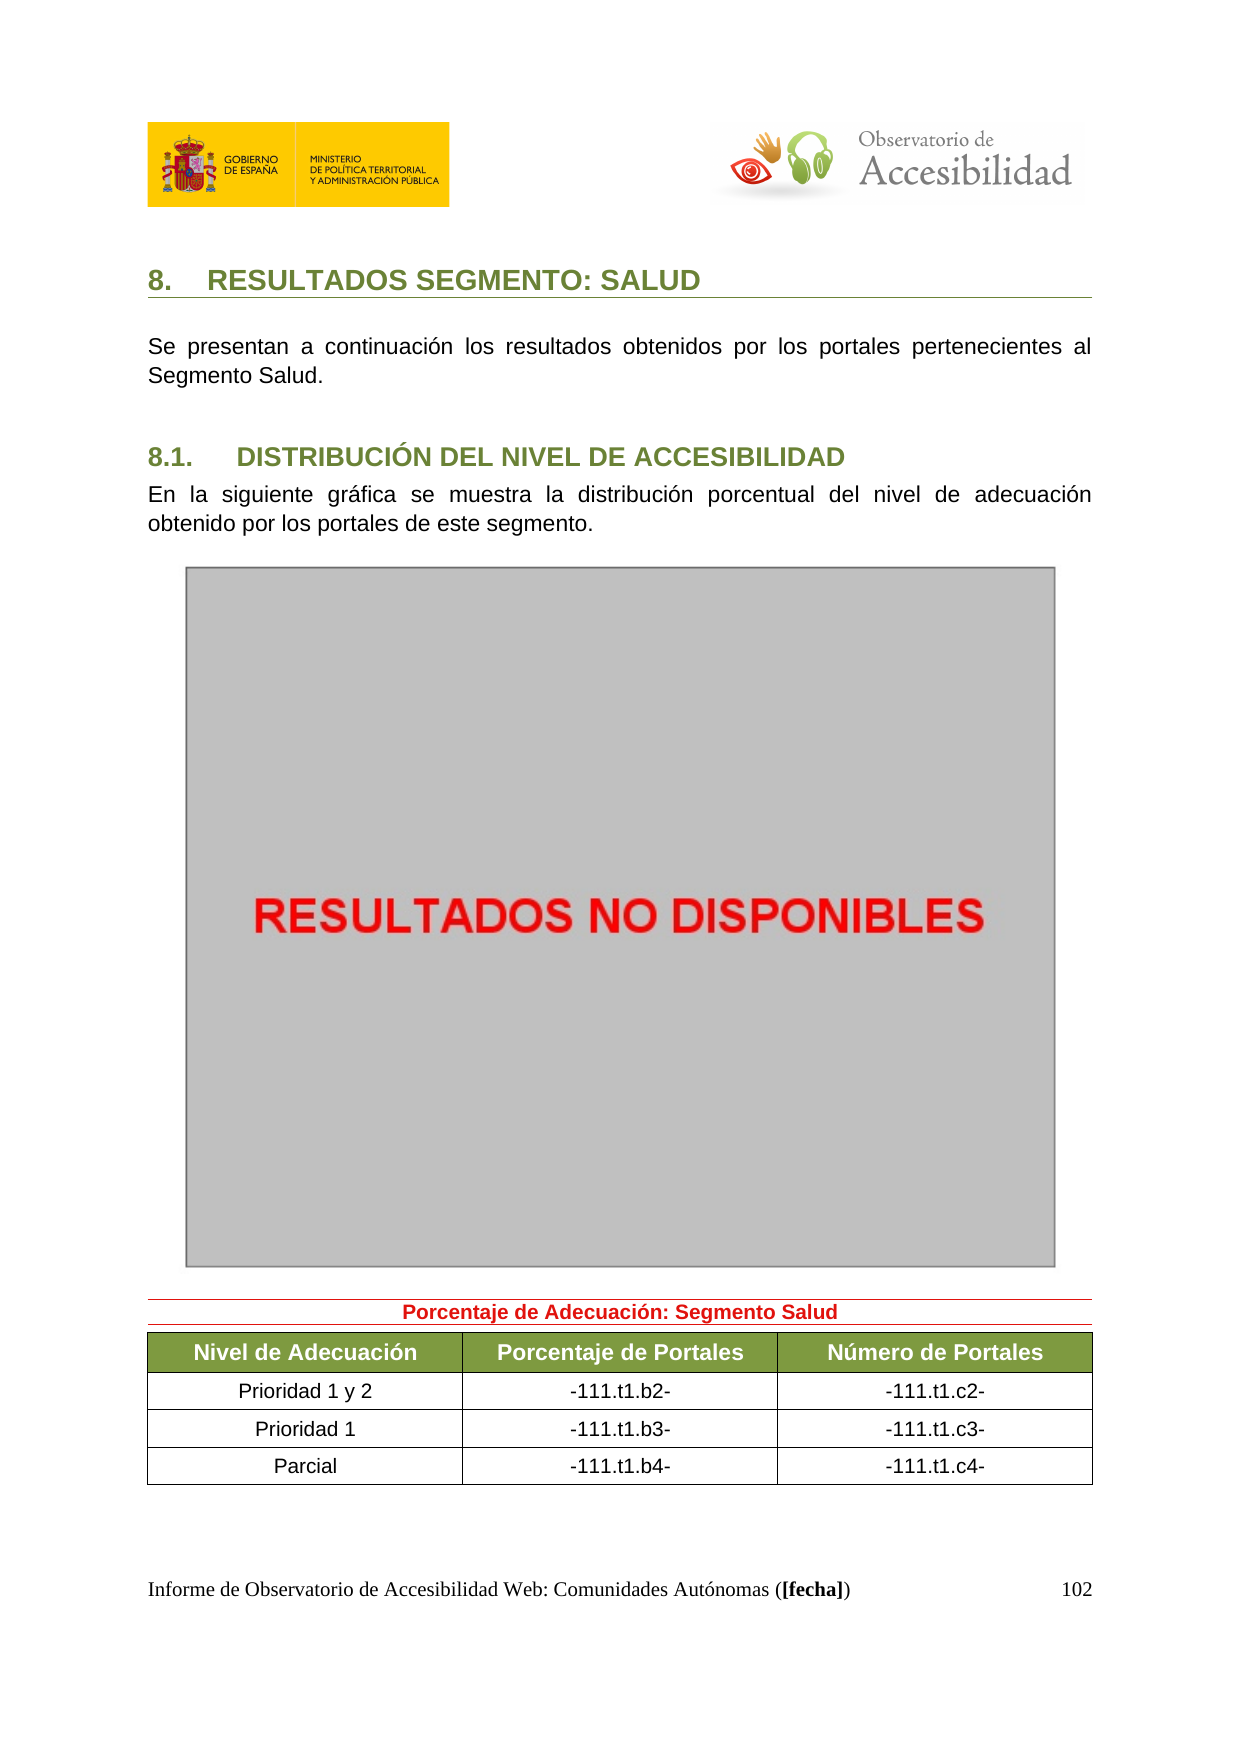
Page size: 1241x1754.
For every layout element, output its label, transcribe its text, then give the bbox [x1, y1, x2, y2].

picture [147, 122, 450, 207]
table_cell Prioridad 1 [148, 1410, 462, 1447]
table_cell -111.t1.c2- [778, 1373, 1092, 1409]
table_header Número de Portales [778, 1333, 1092, 1372]
table_cell -111.t1.c4- [778, 1448, 1092, 1484]
list Resultados Segmento: Salud [148, 263, 1092, 297]
text Se presentan a continuación los resultados obtenidos por los portales pertenecientes al Segmento Salud. [148, 333, 1092, 388]
text Porcentaje de Adecuación: Segmento Salud [148, 1300, 1092, 1324]
table_header Nivel de Adecuación [148, 1333, 462, 1372]
table_header Porcentaje de Portales [463, 1333, 777, 1372]
table_cell -111.t1.b4- [463, 1448, 777, 1484]
table_cell Parcial [148, 1448, 462, 1484]
picture [178, 564, 1062, 1274]
table_cell Prioridad 1 y 2 [148, 1373, 462, 1409]
table_cell -111.t1.b3- [463, 1410, 777, 1447]
list Distribución del nivel de accesibilidad [148, 441, 1092, 472]
table_cell -111.t1.b2- [463, 1373, 777, 1409]
picture [710, 122, 1086, 205]
text En la siguiente gráfica se muestra la distribución porcentual del nivel de adecuación obtenido por los portales de este segmento. [148, 481, 1092, 537]
table_cell -111.t1.c3- [778, 1410, 1092, 1447]
